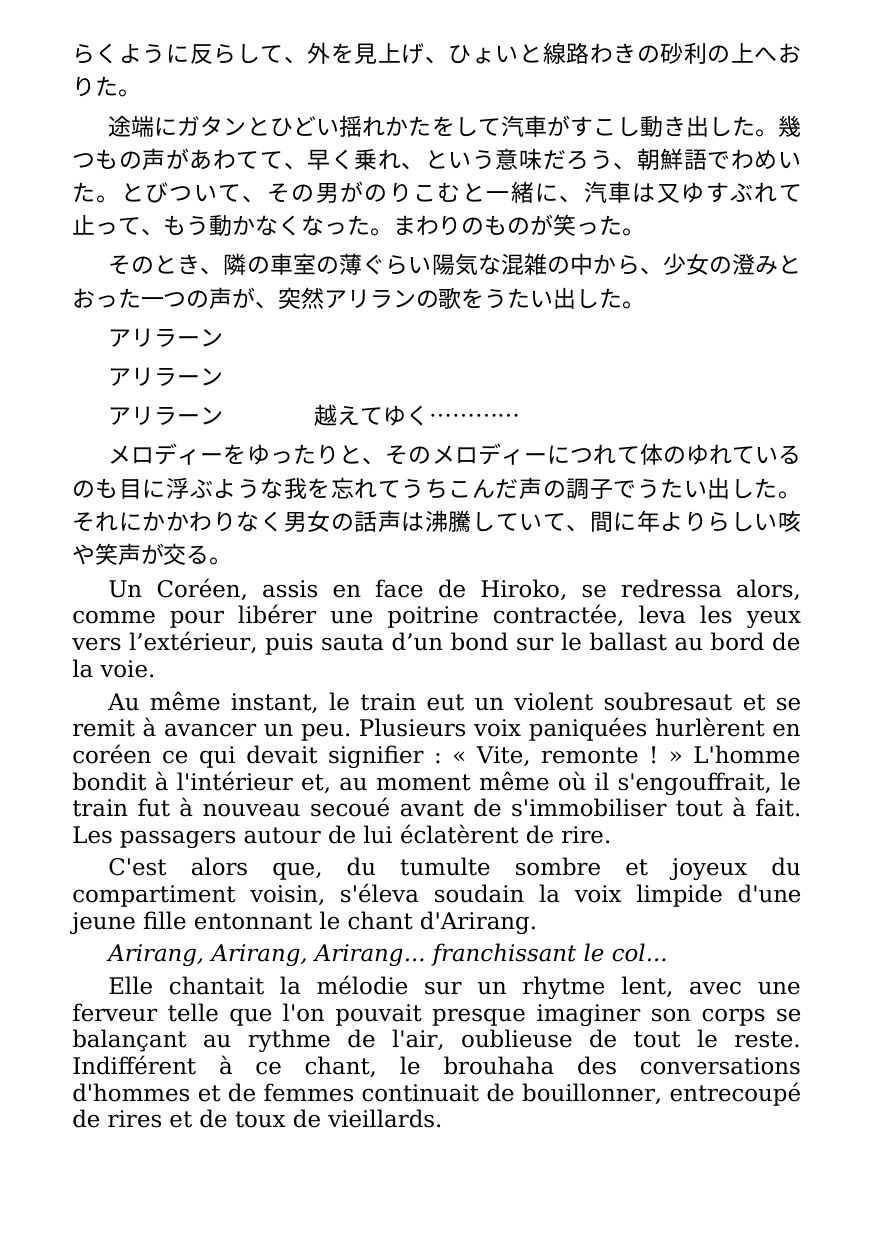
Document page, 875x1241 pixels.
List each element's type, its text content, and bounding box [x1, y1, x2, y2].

text C'est alors que, du tumulte sombre et joyeux du compartiment voisin, s'éleva soudain la voix limpide d'une jeune fille entonnant le chant d'Arirang. [72, 854, 802, 934]
text そのとき、隣の車室の薄ぐらい陽気な混雑の中から、少女の澄みとおった一つの声が、突然アリランの歌をうたい出した。 [72, 247, 802, 314]
text アリラーン [72, 320, 802, 353]
text Arirang, Arirang, Arirang... franchissant le col... [72, 941, 802, 967]
text アリラーン 越えてゆく………… [72, 398, 802, 431]
text アリラーン [72, 359, 802, 392]
text Un Coréen, assis en face de Hiroko, se redressa alors, comme pour libérer une poitrine contractée, leva les yeux vers l’extérieur, puis sauta d’un bond sur le ballast au bord de la voie. [72, 576, 802, 683]
text Au même instant, le train eut un violent soubresaut et se remit à avancer un peu. Plusieurs voix paniquées hurlèrent en coréen ce qui devait signifier : « Vite, remonte ! » L'homme bondit à l'intérieur et, au moment même où il s'engouffrait, le train fut à nouveau secoué avant de s'immobiliser tout à fait. Les passagers autour de lui éclatèrent de rire. [72, 689, 802, 849]
text Elle chantait la mélodie sur un rhytme lent, avec une ferveur telle que l'on pouvait presque imaginer son corps se balançant au rythme de l'air, oublieuse de tout le reste. Indifférent à ce chant, le brouhaha des conversations d'hommes et de femmes continuait de bouillonner, entrecoupé de rires et de toux de vieillards. [72, 973, 802, 1133]
text メロディーをゆったりと、そのメロディーにつれて体のゆれているのも目に浮ぶような我を忘れてうちこんだ声の調子でうたい出した。それにかかわりなく男女の話声は沸騰していて、間に年よりらしい咳や笑声が交る。 [72, 437, 802, 570]
text 途端にガタンとひどい揺れかたをして汽車がすこし動き出した。幾つもの声があわてて、早く乗れ、という意味だろう、朝鮮語でわめいた。とびついて、その男がのりこむと一緒に、汽車は又ゆすぶれて止って、もう動かなくなった。まわりのものが笑った。 [72, 108, 802, 241]
text らくように反らして、外を見上げ、ひょいと線路わきの砂利の上へおりた。 [72, 36, 802, 102]
